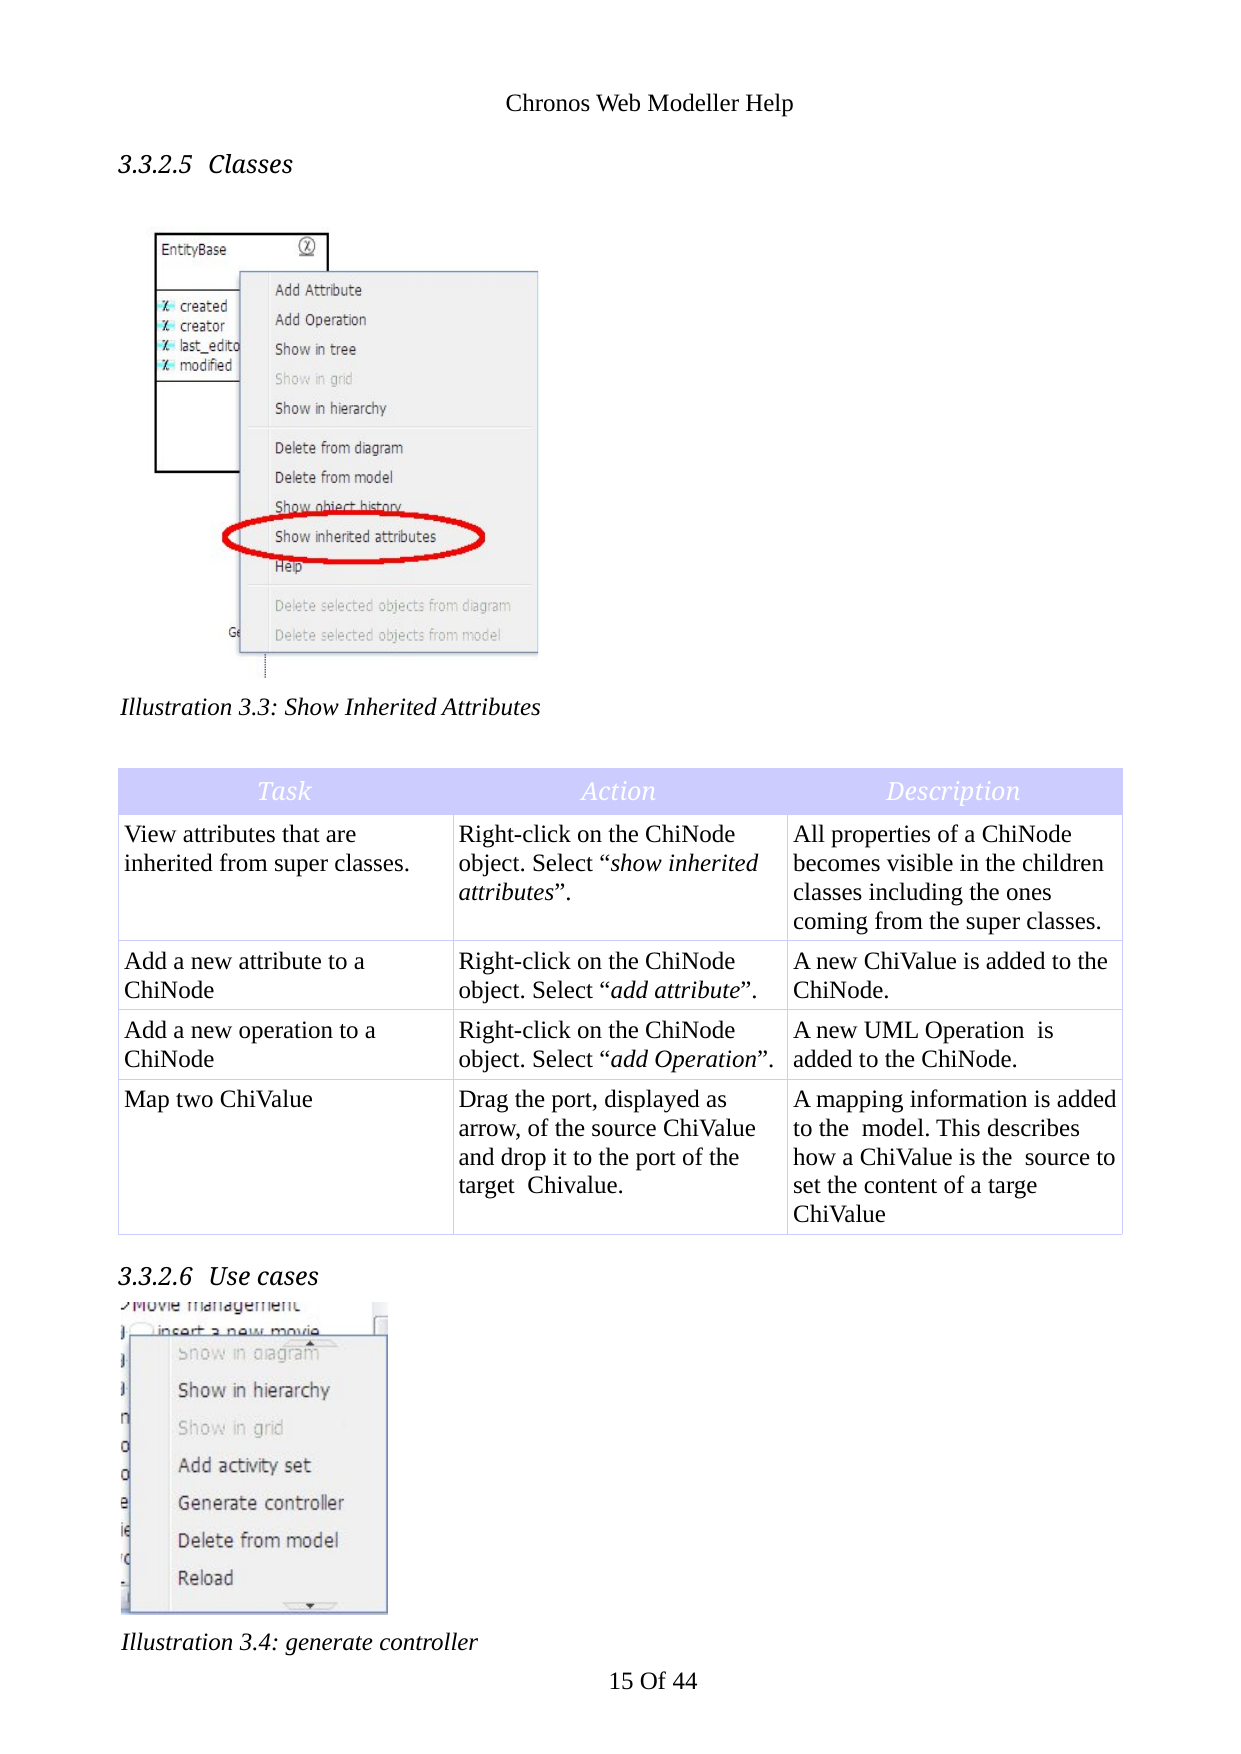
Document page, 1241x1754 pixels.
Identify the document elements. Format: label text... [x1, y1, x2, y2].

picture [119, 207, 539, 679]
table_header Task [119, 769, 453, 814]
table_header Description [788, 769, 1122, 814]
table_cell View attributes that are inherited from super classes. [119, 815, 453, 940]
table_cell Drag the port, displayed as arrow, of the source ChiValue and drop it to the port of the target Chivalue. [454, 1080, 787, 1234]
text Illustration 3.3: Show Inherited Attributes [120, 692, 658, 720]
subtitle Classes [118, 146, 1181, 181]
table_header Action [454, 769, 787, 814]
table_cell Map two ChiValue [119, 1080, 453, 1234]
table_cell Add a new operation to a ChiNode [119, 1010, 453, 1078]
subtitle Use cases [118, 1259, 1181, 1293]
table_cell A new UML Operation is added to the ChiNode. [788, 1010, 1122, 1078]
table_cell Add a new attribute to a ChiNode [119, 941, 453, 1009]
table_cell Right-click on the ChiNode object. Select “show inherited attributes”. [454, 815, 787, 940]
table_cell Right-click on the ChiNode object. Select “add attribute”. [454, 941, 787, 1009]
picture [120, 1302, 388, 1615]
table_cell A mapping information is added to the model. This describes how a ChiValue is the source to set the content of a targe ChiValue [788, 1080, 1122, 1234]
table_cell All properties of a ChiNode becomes visible in the children classes including the ones coming from the super classes. [788, 815, 1122, 940]
table_cell A new ChiValue is added to the ChiNode. [788, 941, 1122, 1009]
table_cell Right-click on the ChiNode object. Select “add Operation”. [454, 1010, 787, 1078]
text Illustration 3.4: generate controller [121, 1627, 502, 1656]
